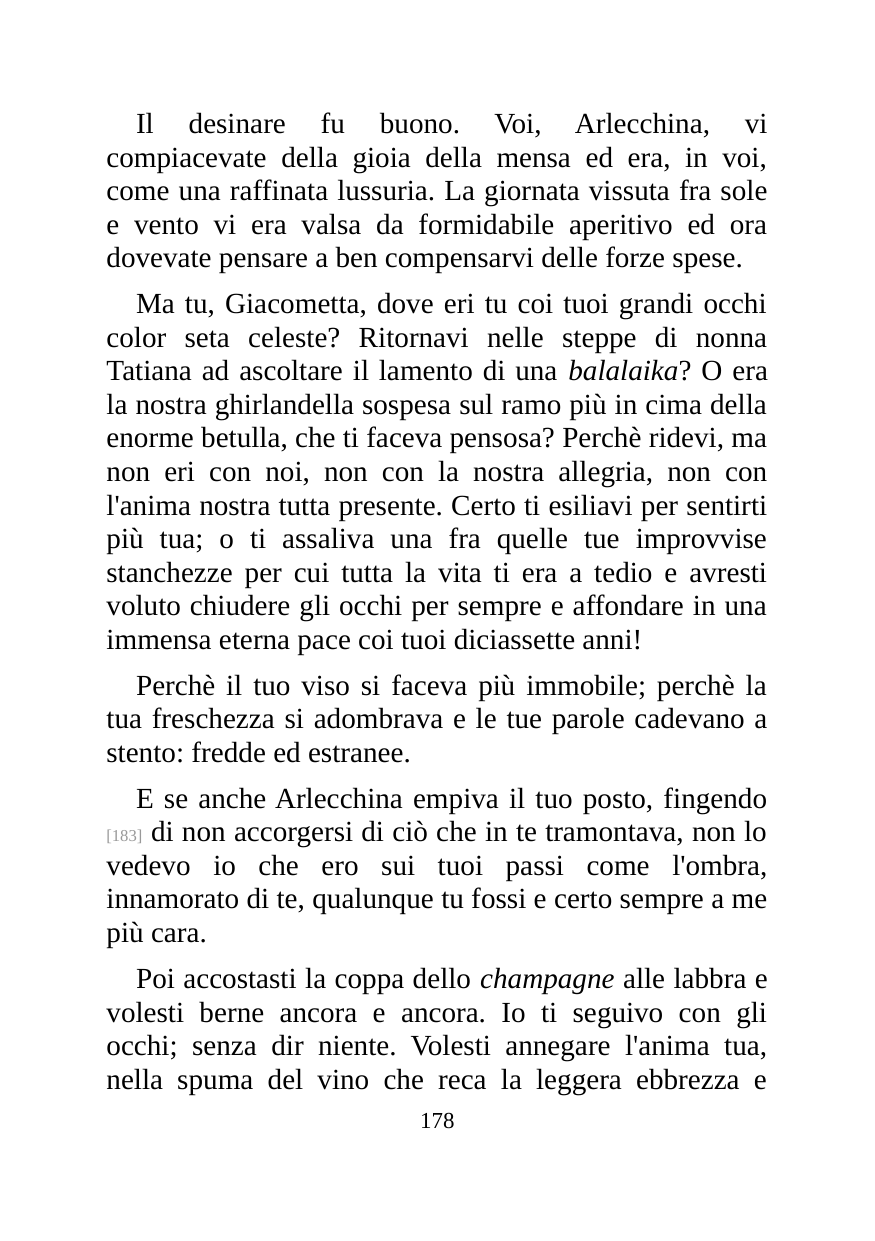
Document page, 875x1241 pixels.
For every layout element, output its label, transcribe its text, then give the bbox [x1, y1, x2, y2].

text Perchè il tuo viso si faceva più immobile; perchè la tua freschezza si adombrava e le tue parole cadevano a stento: fredde ed estranee. [106, 668, 768, 768]
text Ma tu, Giacometta, dove eri tu coi tuoi grandi occhi color seta celeste? Ritornavi nelle steppe di nonna Tatiana ad ascoltare il lamento di una balalaika? O era la nostra ghirlandella sospesa sul ramo più in cima della enorme betulla, che ti faceva pensosa? Perchè ridevi, ma non eri con noi, non con la nostra allegria, non con l'anima nostra tutta presente. Certo ti esiliavi per sentirti più tua; o ti assaliva una fra quelle tue improvvise stanchezze per cui tutta la vita ti era a tedio e avresti voluto chiudere gli occhi per sempre e affondare in una immensa eterna pace coi tuoi diciassette anni! [106, 286, 768, 655]
text Il desinare fu buono. Voi, Arlecchina, vi compiacevate della gioia della mensa ed era, in voi, come una raffinata lussuria. La giornata vissuta fra sole e vento vi era valsa da formidabile aperitivo ed ora dovevate pensare a ben compensarvi delle forze spese. [106, 106, 768, 274]
text E se anche Arlecchina empiva il tuo posto, fingendo [183] di non accorgersi di ciò che in te tramontava, non lo vedevo io che ero sui tuoi passi come l'ombra, innamorato di te, qualunque tu fossi e certo sempre a me più cara. [106, 781, 768, 949]
text Poi accostasti la coppa dello champagne alle labbra e volesti berne ancora e ancora. Io ti seguivo con gli occhi; senza dir niente. Volesti annegare l'anima tua, nella spuma del vino che reca la leggera ebbrezza e [106, 961, 768, 1095]
